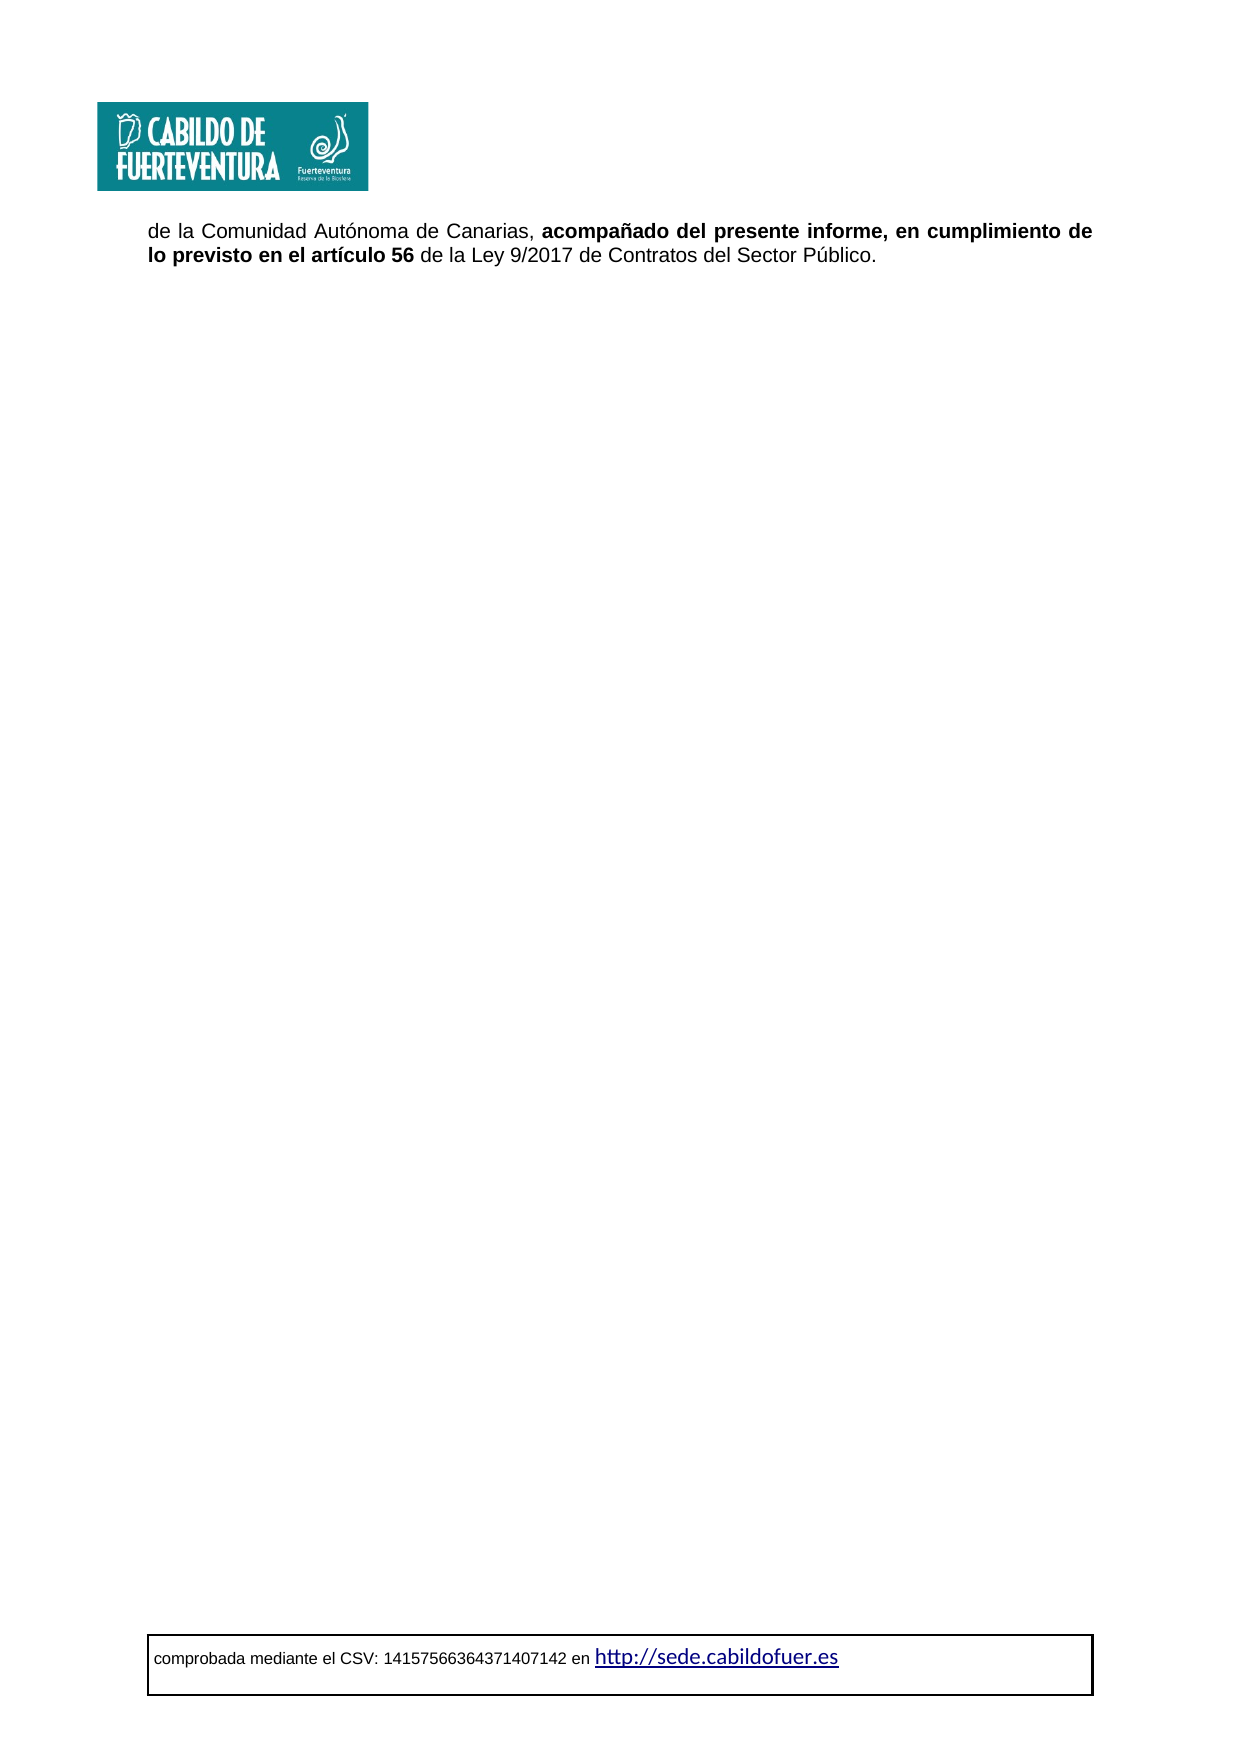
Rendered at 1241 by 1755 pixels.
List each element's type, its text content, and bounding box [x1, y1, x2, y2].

text de la Comunidad Autónoma de Canarias, acompañado del presente informe, en cumplimiento de lo previsto en el artículo 56 de la Ley 9/2017 de Contratos del Sector Público. [148, 219, 1093, 267]
